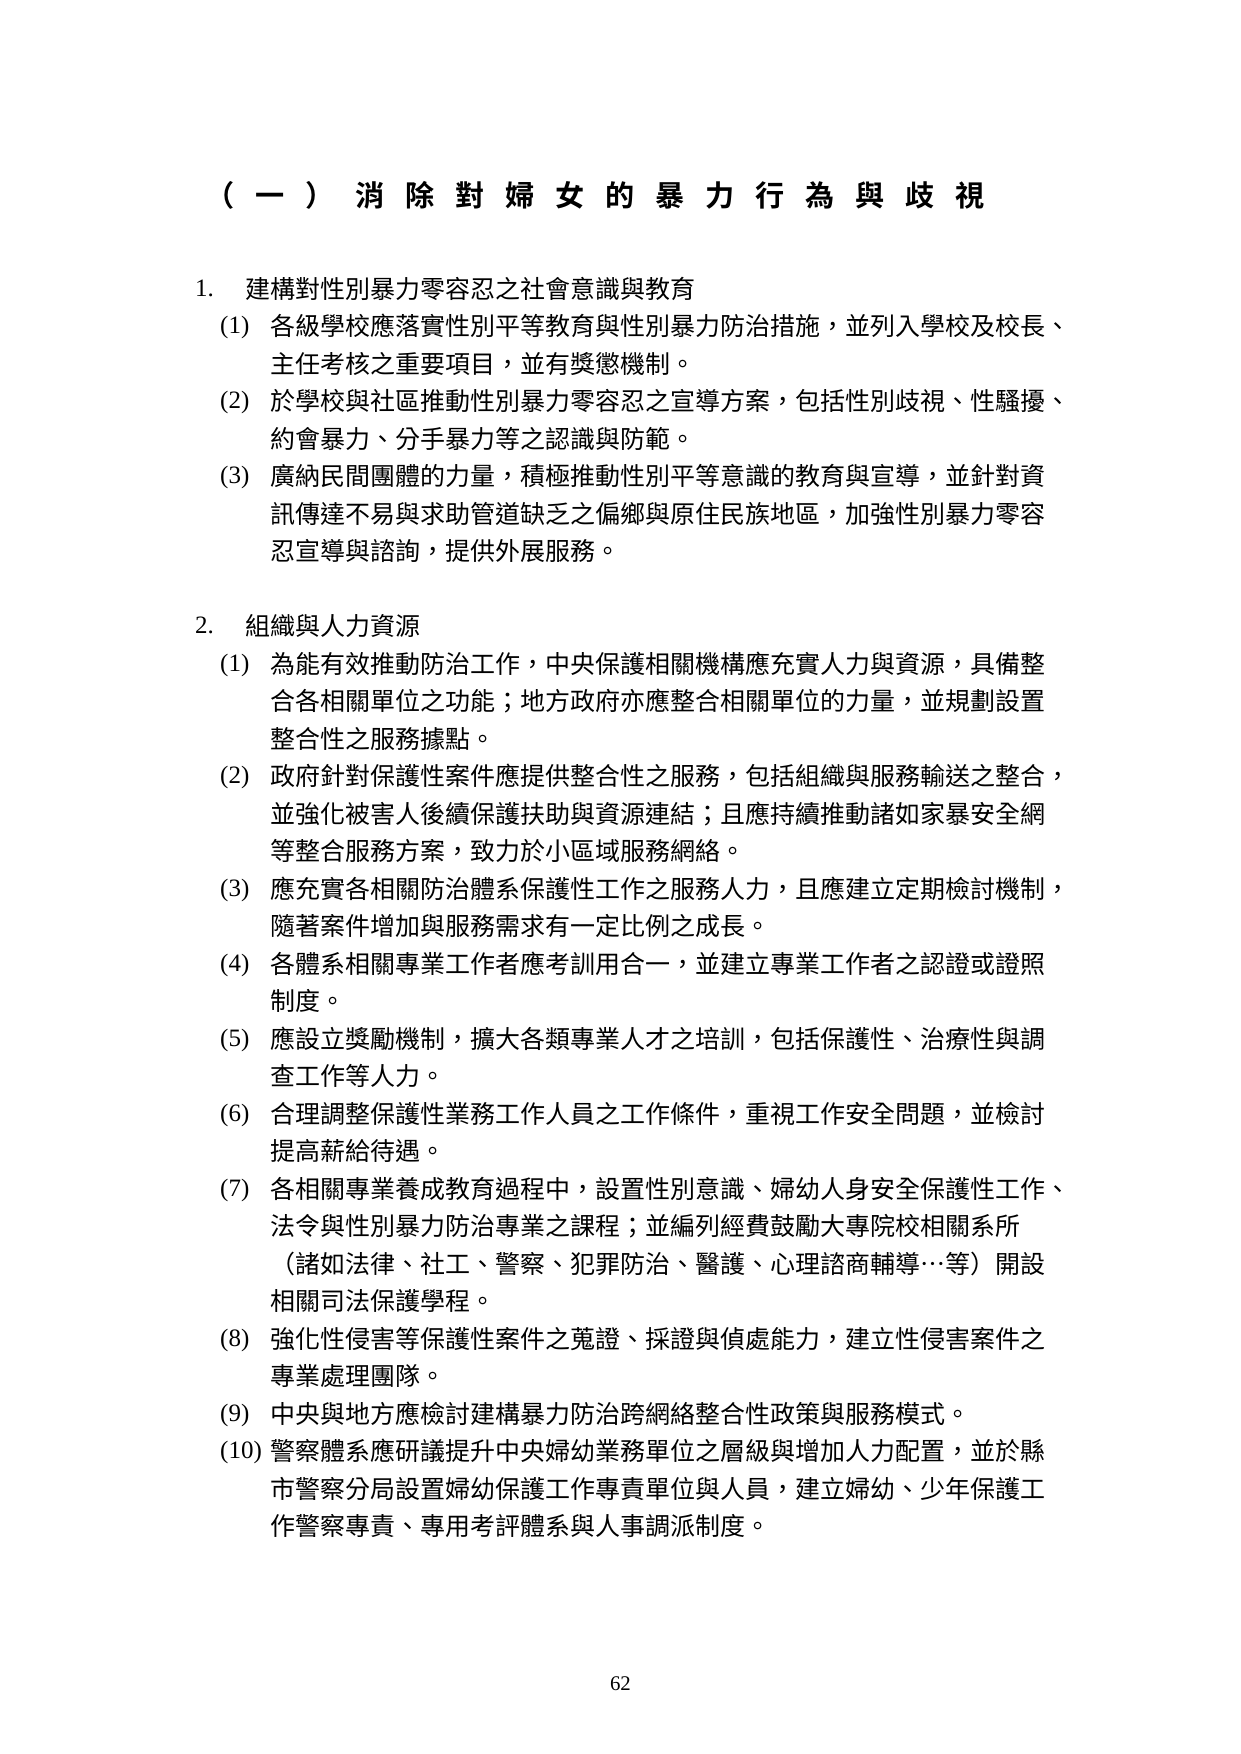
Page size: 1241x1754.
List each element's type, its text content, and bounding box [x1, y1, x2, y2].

list 廣納民間團體的力量，積極推動性別平等意識的教育與宣導，並針對資訊傳達不易與求助管道缺乏之偏鄉與原住民族地區，加強性別暴力零容忍宣導與諮詢，提供外展服務。 [214, 450, 1045, 562]
text （一）消除對婦女的暴力行為與歧視 [195, 150, 1045, 225]
list 各體系相關專業工作者應考訓用合一，並建立專業工作者之認證或證照制度。 [214, 937, 1045, 1012]
list 各級學校應落實性別平等教育與性別暴力防治措施，並列入學校及校長、主任考核之重要項目，並有獎懲機制。 [214, 300, 1045, 375]
list 強化性侵害等保護性案件之蒐證、採證與偵處能力，建立性侵害案件之專業處理團隊。 [214, 1312, 1045, 1387]
list 合理調整保護性業務工作人員之工作條件，重視工作安全問題，並檢討提高薪給待遇。 [214, 1087, 1045, 1162]
list 建構對性別暴力零容忍之社會意識與教育 [195, 262, 1045, 300]
list 中央與地方應檢討建構暴力防治跨網絡整合性政策與服務模式。 [214, 1387, 1045, 1425]
list 政府針對保護性案件應提供整合性之服務，包括組織與服務輸送之整合，並強化被害人後續保護扶助與資源連結；且應持續推動諸如家暴安全網等整合服務方案，致力於小區域服務網絡。 [214, 750, 1045, 862]
list 為能有效推動防治工作，中央保護相關機構應充實人力與資源，具備整合各相關單位之功能；地方政府亦應整合相關單位的力量，並規劃設置整合性之服務據點。 [214, 637, 1045, 750]
list 警察體系應研議提升中央婦幼業務單位之層級與增加人力配置，並於縣市警察分局設置婦幼保護工作專責單位與人員，建立婦幼、少年保護工作警察專責、專用考評體系與人事調派制度。 [214, 1425, 1045, 1537]
list 組織與人力資源 [195, 600, 1045, 637]
list 應充實各相關防治體系保護性工作之服務人力，且應建立定期檢討機制，隨著案件增加與服務需求有一定比例之成長。 [214, 862, 1045, 937]
list 應設立獎勵機制，擴大各類專業人才之培訓，包括保護性、治療性與調查工作等人力。 [214, 1012, 1045, 1087]
list 於學校與社區推動性別暴力零容忍之宣導方案，包括性別歧視、性騷擾、約會暴力、分手暴力等之認識與防範。 [214, 375, 1045, 450]
list 各相關專業養成教育過程中，設置性別意識、婦幼人身安全保護性工作、法令與性別暴力防治專業之課程；並編列經費鼓勵大專院校相關系所（諸如法律、社工、警察、犯罪防治、醫護、心理諮商輔導…等）開設相關司法保護學程。 [214, 1162, 1045, 1312]
